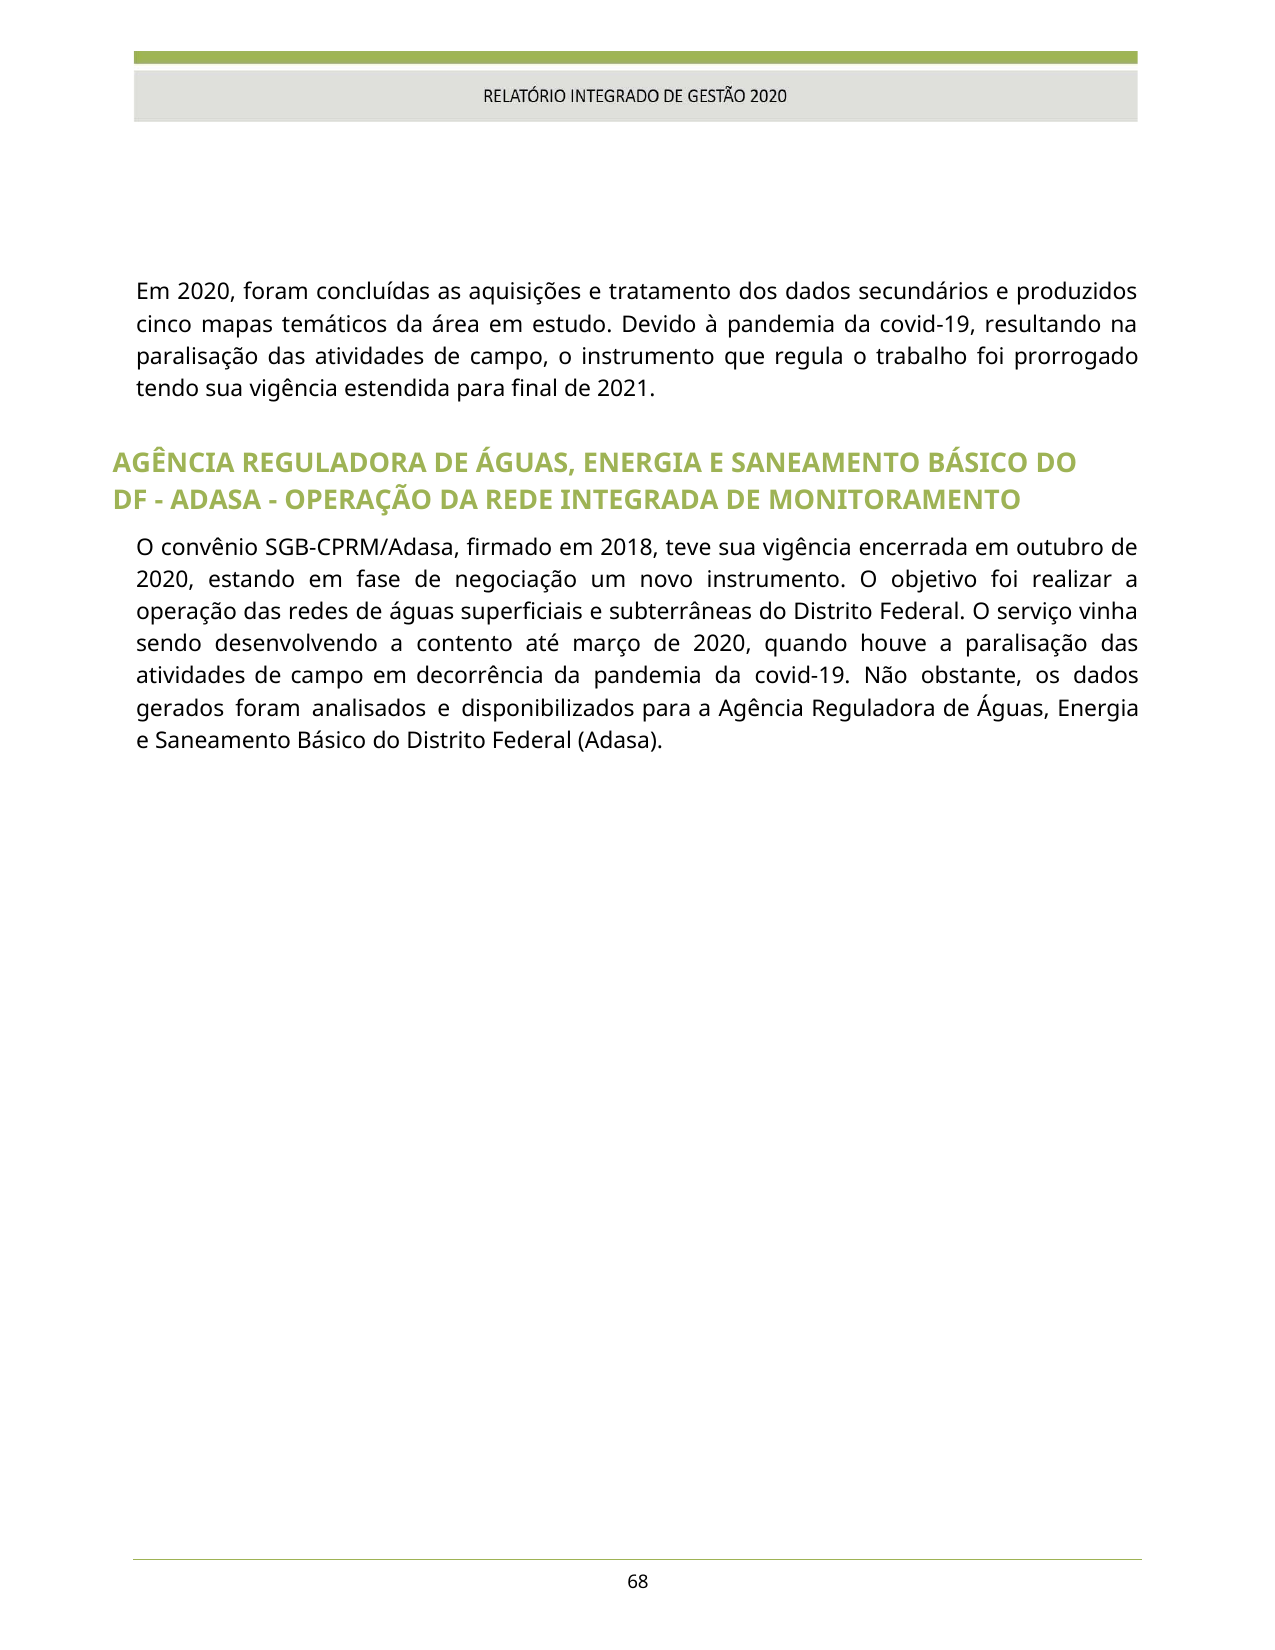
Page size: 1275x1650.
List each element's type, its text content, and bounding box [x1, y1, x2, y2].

text Em 2020, foram concluídas as aquisições e tratamento dos dados secundários e produzidos cinco mapas temáticos da área em estudo. Devido à pandemia da covid-19, resultando na paralisação das atividades de campo, o instrumento que regula o trabalho foi prorrogado tendo sua vigência estendida para final de 2021. [136, 275, 1139, 403]
text O convênio SGB-CPRM/Adasa, firmado em 2018, teve sua vigência encerrada em outubro de 2020, estando em fase de negociação um novo instrumento. O objetivo foi realizar a operação das redes de águas superficiais e subterrâneas do Distrito Federal. O serviço vinha sendo desenvolvendo a contento até março de 2020, quando houve a paralisação das atividades de campo em decorrência da pandemia da covid-19. Não obstante, os dados gerados foram analisados e disponibilizados para a Agência Reguladora de Águas, Energia e Saneamento Básico do Distrito Federal (Adasa). [136, 531, 1139, 755]
subtitle AGÊNCIA REGULADORA DE ÁGUAS, ENERGIA E SANEAMENTO BÁSICO DO DF - ADASA - OPERAÇÃO DA REDE INTEGRADA DE MONITORAMENTO [112, 443, 1106, 517]
